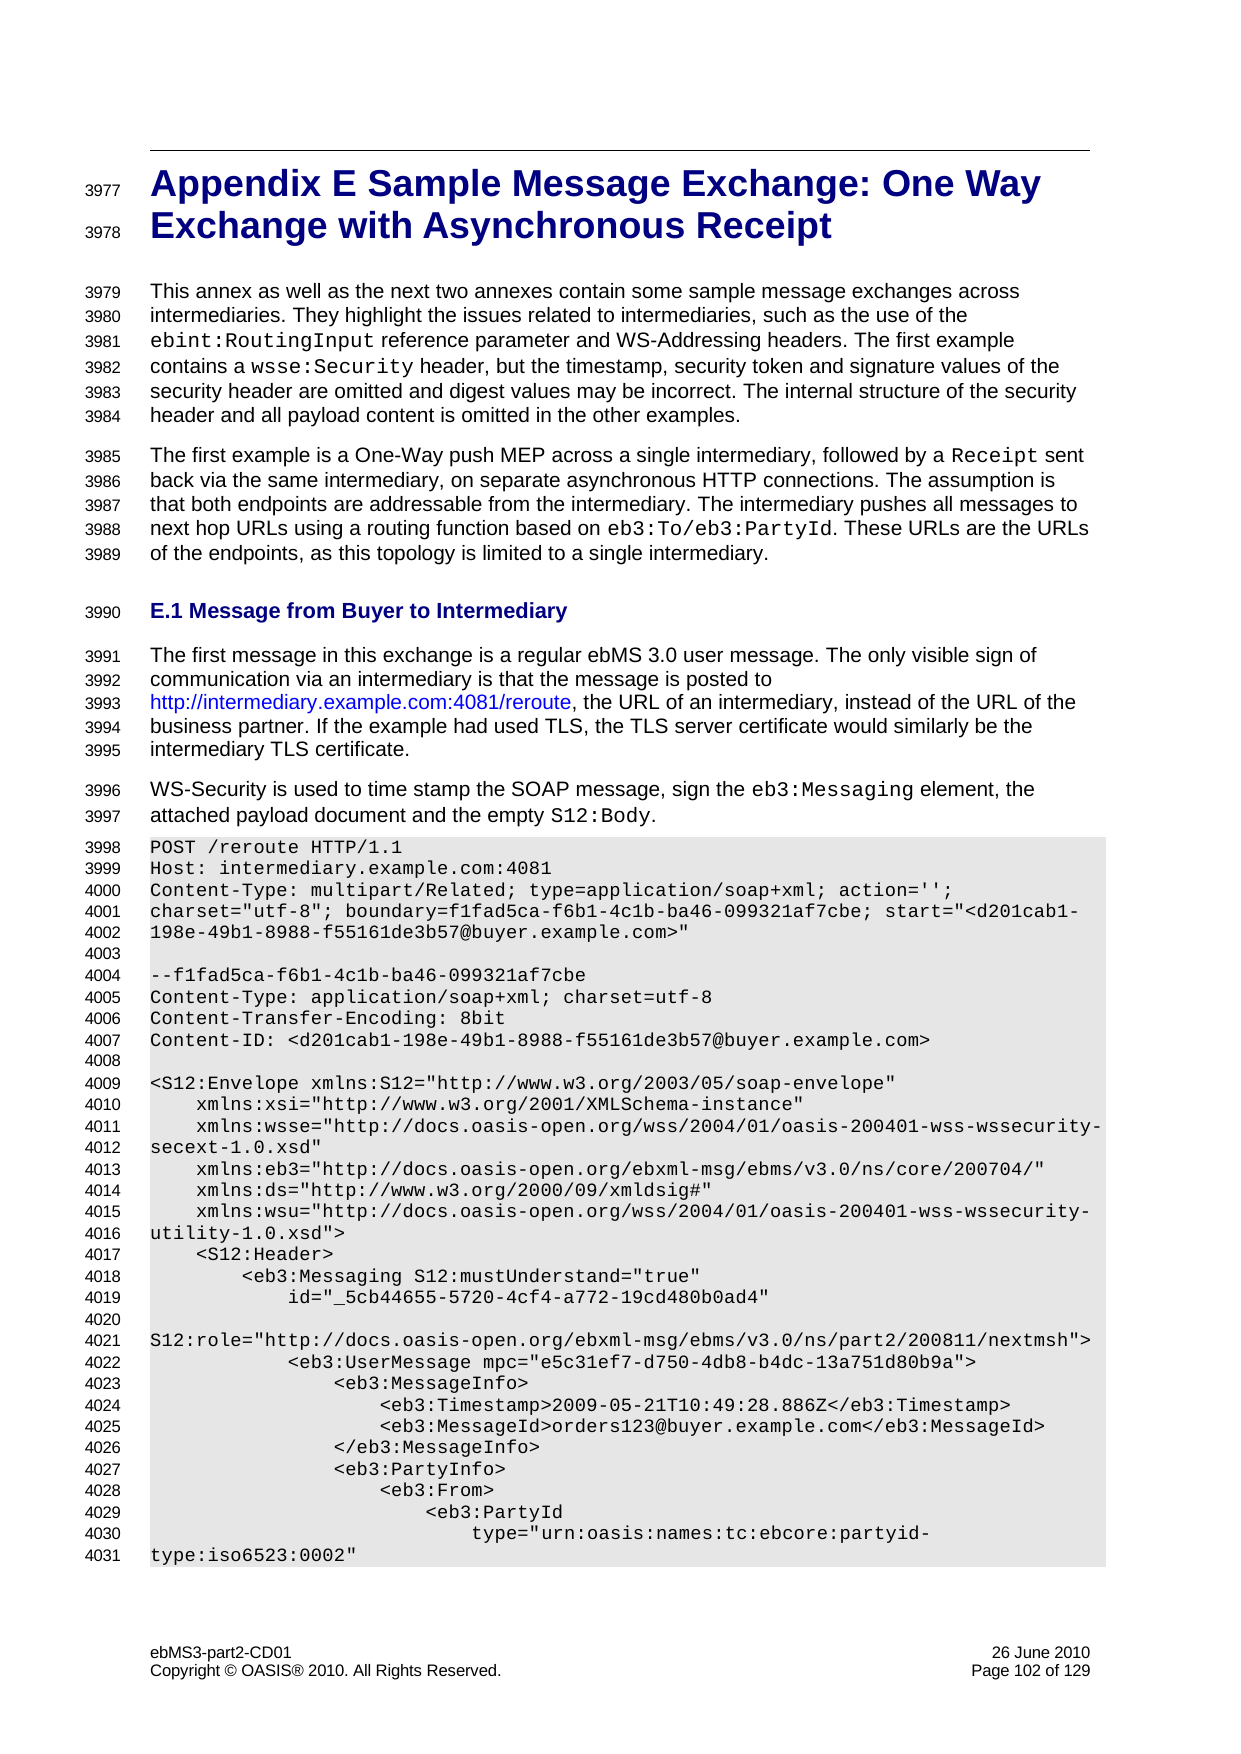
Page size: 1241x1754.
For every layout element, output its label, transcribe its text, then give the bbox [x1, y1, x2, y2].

text Content-ID: <d201cab1-198e-49b1-8988-f55161de3b57@buyer.example.com> [150, 1030, 1106, 1052]
text <eb3:MessageInfo> [150, 1373, 1106, 1395]
text S12:role="http://docs.oasis-open.org/ebxml-msg/ebms/v3.0/ns/part2/200811/nextmsh"> [150, 1309, 1106, 1352]
text Host: intermediary.example.com:4081 [150, 858, 1106, 880]
subtitle Message from Buyer to Intermediary [150, 598, 1090, 623]
text <S12:Envelope xmlns:S12="http://www.w3.org/2003/05/soap-envelope" [150, 1073, 1106, 1094]
text <eb3:PartyId [150, 1502, 1106, 1524]
text Content-Type: application/soap+xml; charset=utf-8 [150, 987, 1106, 1009]
text xmlns:eb3="http://docs.oasis-open.org/ebxml-msg/ebms/v3.0/ns/core/200704/" [150, 1159, 1106, 1180]
text type="urn:oasis:names:tc:ebcore:partyid-type:iso6523:0002" [150, 1524, 1106, 1567]
text id="_5cb44655-5720-4cf4-a772-19cd480b0ad4" [150, 1288, 1106, 1309]
text POST /reroute HTTP/1.1 [150, 837, 1106, 858]
subtitle Sample Message Exchange: One Way Exchange with Asynchronous Receipt [150, 151, 1090, 247]
text xmlns:wsse="http://docs.oasis-open.org/wss/2004/01/oasis-200401-wss-wssecurity-secext-1.0.xsd" [150, 1116, 1106, 1159]
text xmlns:xsi="http://www.w3.org/2001/XMLSchema-instance" [150, 1094, 1106, 1116]
text The first message in this exchange is a regular ebMS 3.0 user message. The only visible sign of communication via an intermediary is that the message is posted to http://intermediary.example.com:4081/reroute, the URL of an intermediary, instead of the URL of the business partner. If the example had used TLS, the TLS server certificate would similarly be the intermediary TLS certificate. [150, 643, 1090, 761]
text WS-Security is used to time stamp the SOAP message, sign the eb3:Messaging element, the attached payload document and the empty S12:Body. [150, 778, 1090, 829]
text <eb3:Timestamp>2009-05-21T10:49:28.886Z</eb3:Timestamp> [150, 1395, 1106, 1416]
text The first example is a One-Way push MEP across a single intermediary, followed by a Receipt sent back via the same intermediary, on separate asynchronous HTTP connections. The assumption is that both endpoints are addressable from the intermediary. The intermediary pushes all messages to next hop URLs using a routing function based on eb3:To/eb3:PartyId. These URLs are the URLs of the endpoints, as this topology is limited to a single intermediary. [150, 443, 1090, 565]
text This annex as well as the next two annexes contain some sample message exchanges across intermediaries. They highlight the issues related to intermediaries, such as the use of the ebint:RoutingInput reference parameter and WS-Addressing headers. The first example contains a wsse:Security header, but the timestamp, security token and signature values of the security header are omitted and digest values may be incorrect. The internal structure of the security header and all payload content is omitted in the other examples. [150, 280, 1090, 427]
text </eb3:MessageInfo> [150, 1438, 1106, 1459]
text <eb3:UserMessage mpc="e5c31ef7-d750-4db8-b4dc-13a751d80b9a"> [150, 1352, 1106, 1373]
text Content-Transfer-Encoding: 8bit [150, 1009, 1106, 1030]
text xmlns:ds="http://www.w3.org/2000/09/xmldsig#" [150, 1180, 1106, 1202]
text --f1fad5ca-f6b1-4c1b-ba46-099321af7cbe [150, 966, 1106, 987]
text xmlns:wsu="http://docs.oasis-open.org/wss/2004/01/oasis-200401-wss-wssecurity-utility-1.0.xsd"> [150, 1202, 1106, 1245]
text <eb3:From> [150, 1481, 1106, 1502]
text <S12:Header> [150, 1245, 1106, 1266]
text Content-Type: multipart/Related; type=application/soap+xml; action=''; charset="utf-8"; boundary=f1fad5ca-f6b1-4c1b-ba46-099321af7cbe; start="<d201cab1-198e-49b1-8988-f55161de3b57@buyer.example.com>" [150, 880, 1106, 944]
text <eb3:MessageId>orders123@buyer.example.com</eb3:MessageId> [150, 1416, 1106, 1438]
text <eb3:PartyInfo> [150, 1459, 1106, 1481]
text <eb3:Messaging S12:mustUnderstand="true" [150, 1266, 1106, 1288]
